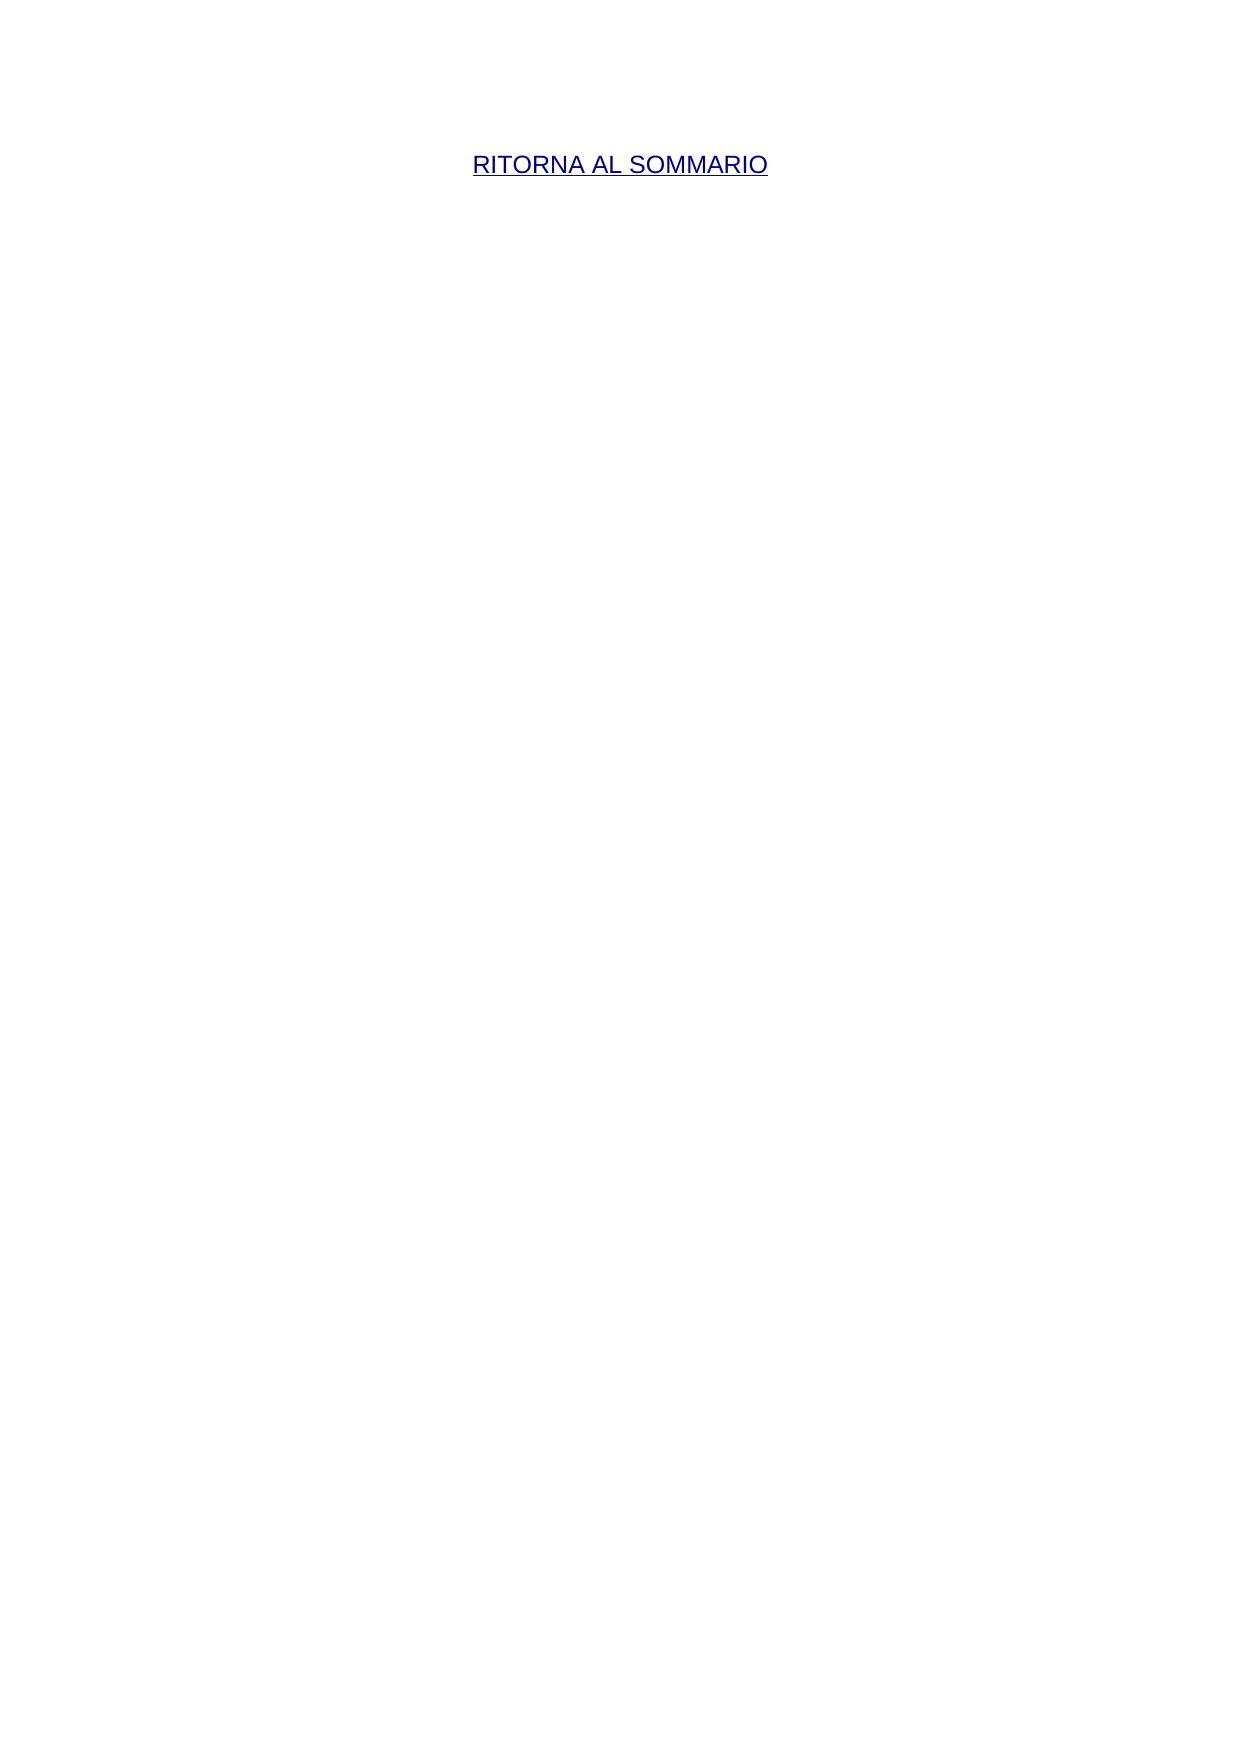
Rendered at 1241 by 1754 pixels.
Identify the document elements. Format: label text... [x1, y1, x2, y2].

text RITORNA AL SOMMARIO [150, 150, 1090, 179]
